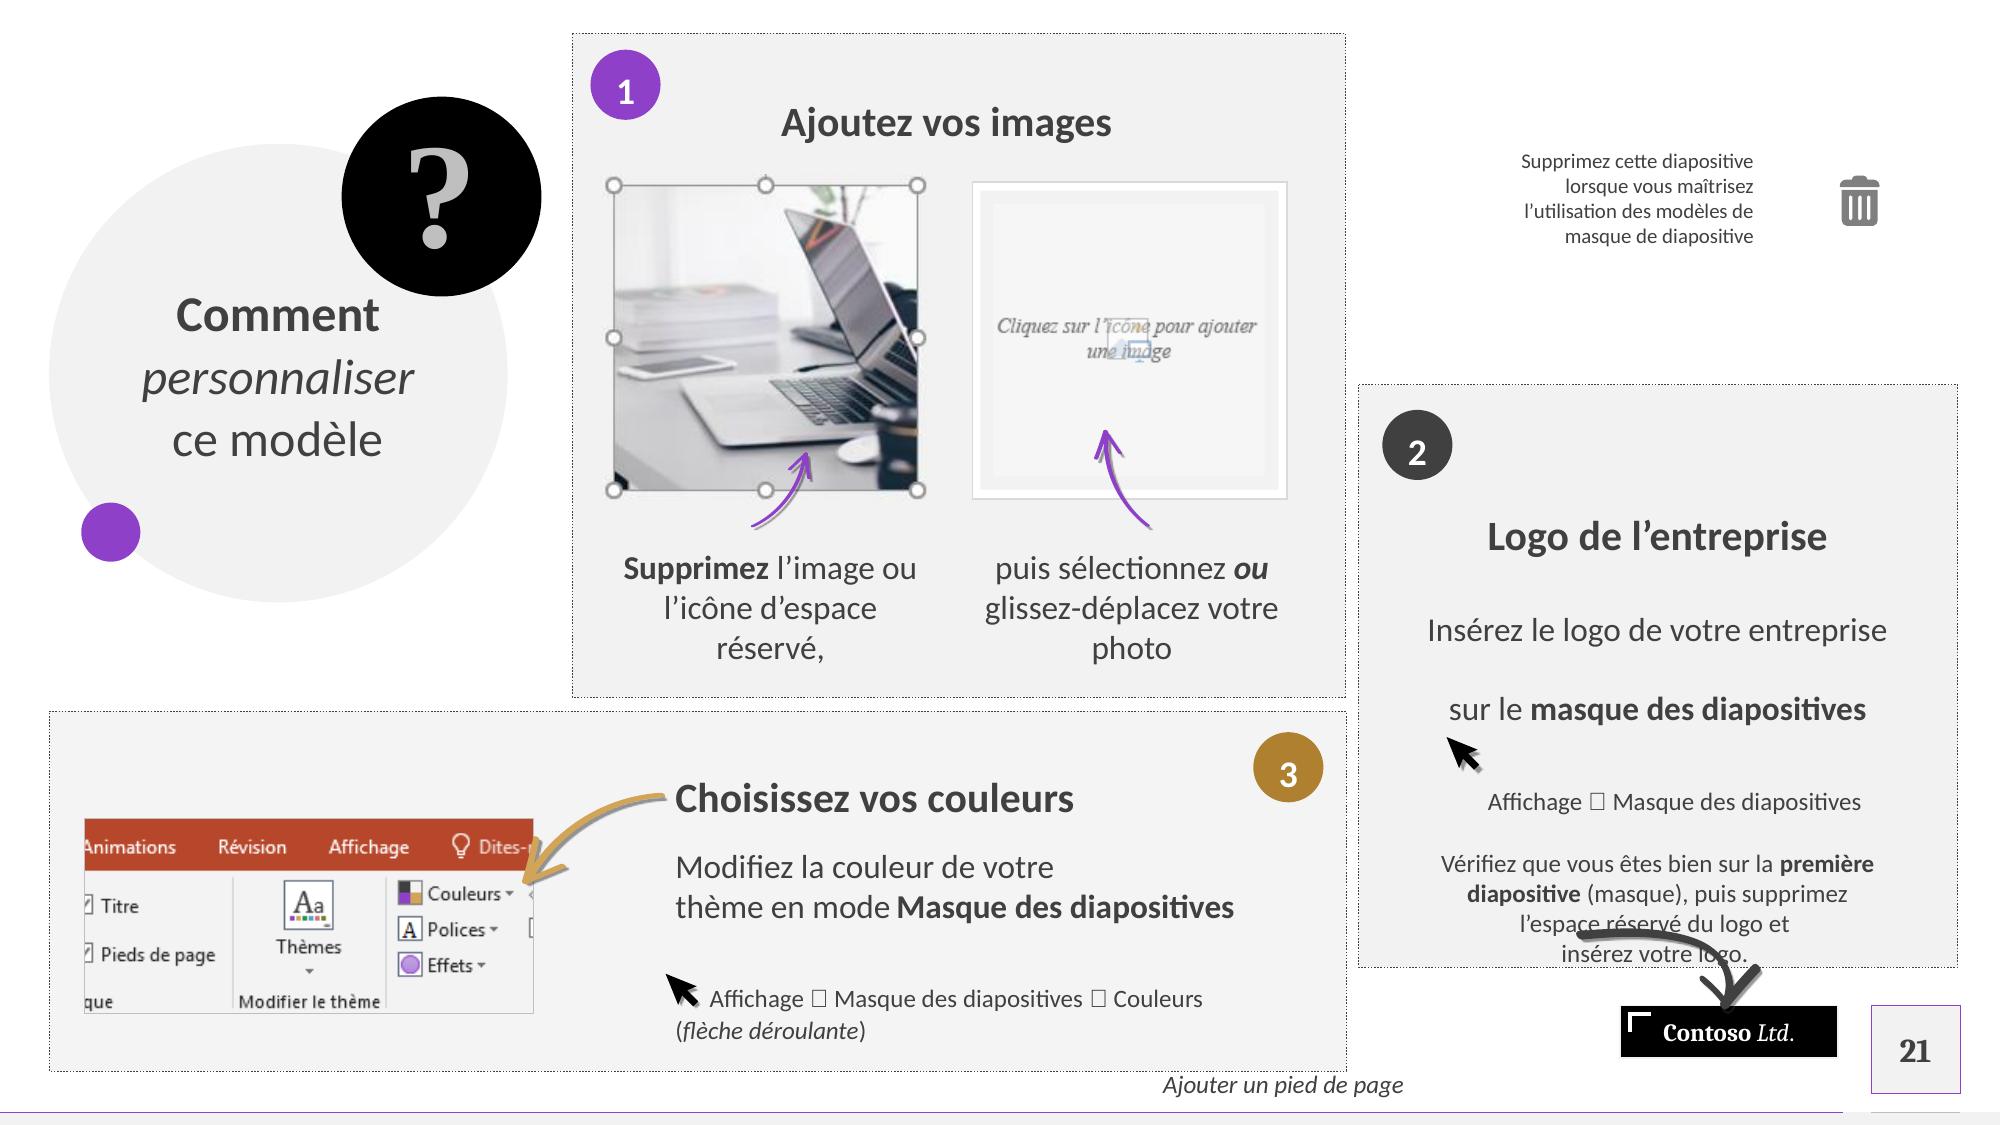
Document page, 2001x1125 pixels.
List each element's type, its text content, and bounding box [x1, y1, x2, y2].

picture [973, 182, 1286, 499]
text_box Modifiez la couleur de votre thème en mode Masque des diapositives Affichage  Masque des diapositives  Couleurs (flèche déroulante) [660, 837, 1254, 1055]
text_box [81, 502, 141, 562]
text_box Comment personnaliser ce modèle [48, 143, 508, 603]
picture [665, 973, 699, 1007]
text_box 2 [1382, 409, 1453, 480]
text_box Insérez le logo de votre entreprise sur le masque des diapositives Affichage  Masque des diapositives Vérifiez que vous êtes bien sur la première diapositive (masque), puis supprimez l’espace réservé du logo et insérez votre logo. [1411, 600, 1905, 939]
text_box [1839, 175, 1880, 188]
text_box [572, 33, 1345, 697]
text_box [538, 170, 542, 223]
text_box [1841, 189, 1878, 226]
text_box puis sélectionnez ou glissez-déplacez votre photo [956, 538, 1308, 676]
text_box [1359, 385, 1958, 1010]
text_box ? [342, 117, 538, 313]
text_box [1871, 1019, 1960, 1080]
text_box [381, 96, 502, 117]
picture [1446, 737, 1480, 770]
text_box Ajoutez vos images [607, 86, 1286, 153]
text_box 1 [590, 49, 661, 115]
text_box Ajouter un pied de page [1163, 1064, 1839, 1099]
text_box 3 [1253, 732, 1324, 803]
text_box Supprimez l’image ou l’icône d’espace réservé, [595, 538, 947, 676]
picture [84, 818, 534, 1013]
text_box Supprimez cette diapositive lorsque vous maîtrisez l’utilisation des modèles de masque de diapositive [1506, 139, 1802, 257]
text_box [49, 711, 1346, 1071]
text_box Logo de l’entreprise [1411, 501, 1905, 567]
picture [601, 174, 928, 504]
text_box Choisissez vos couleurs [660, 763, 1173, 830]
